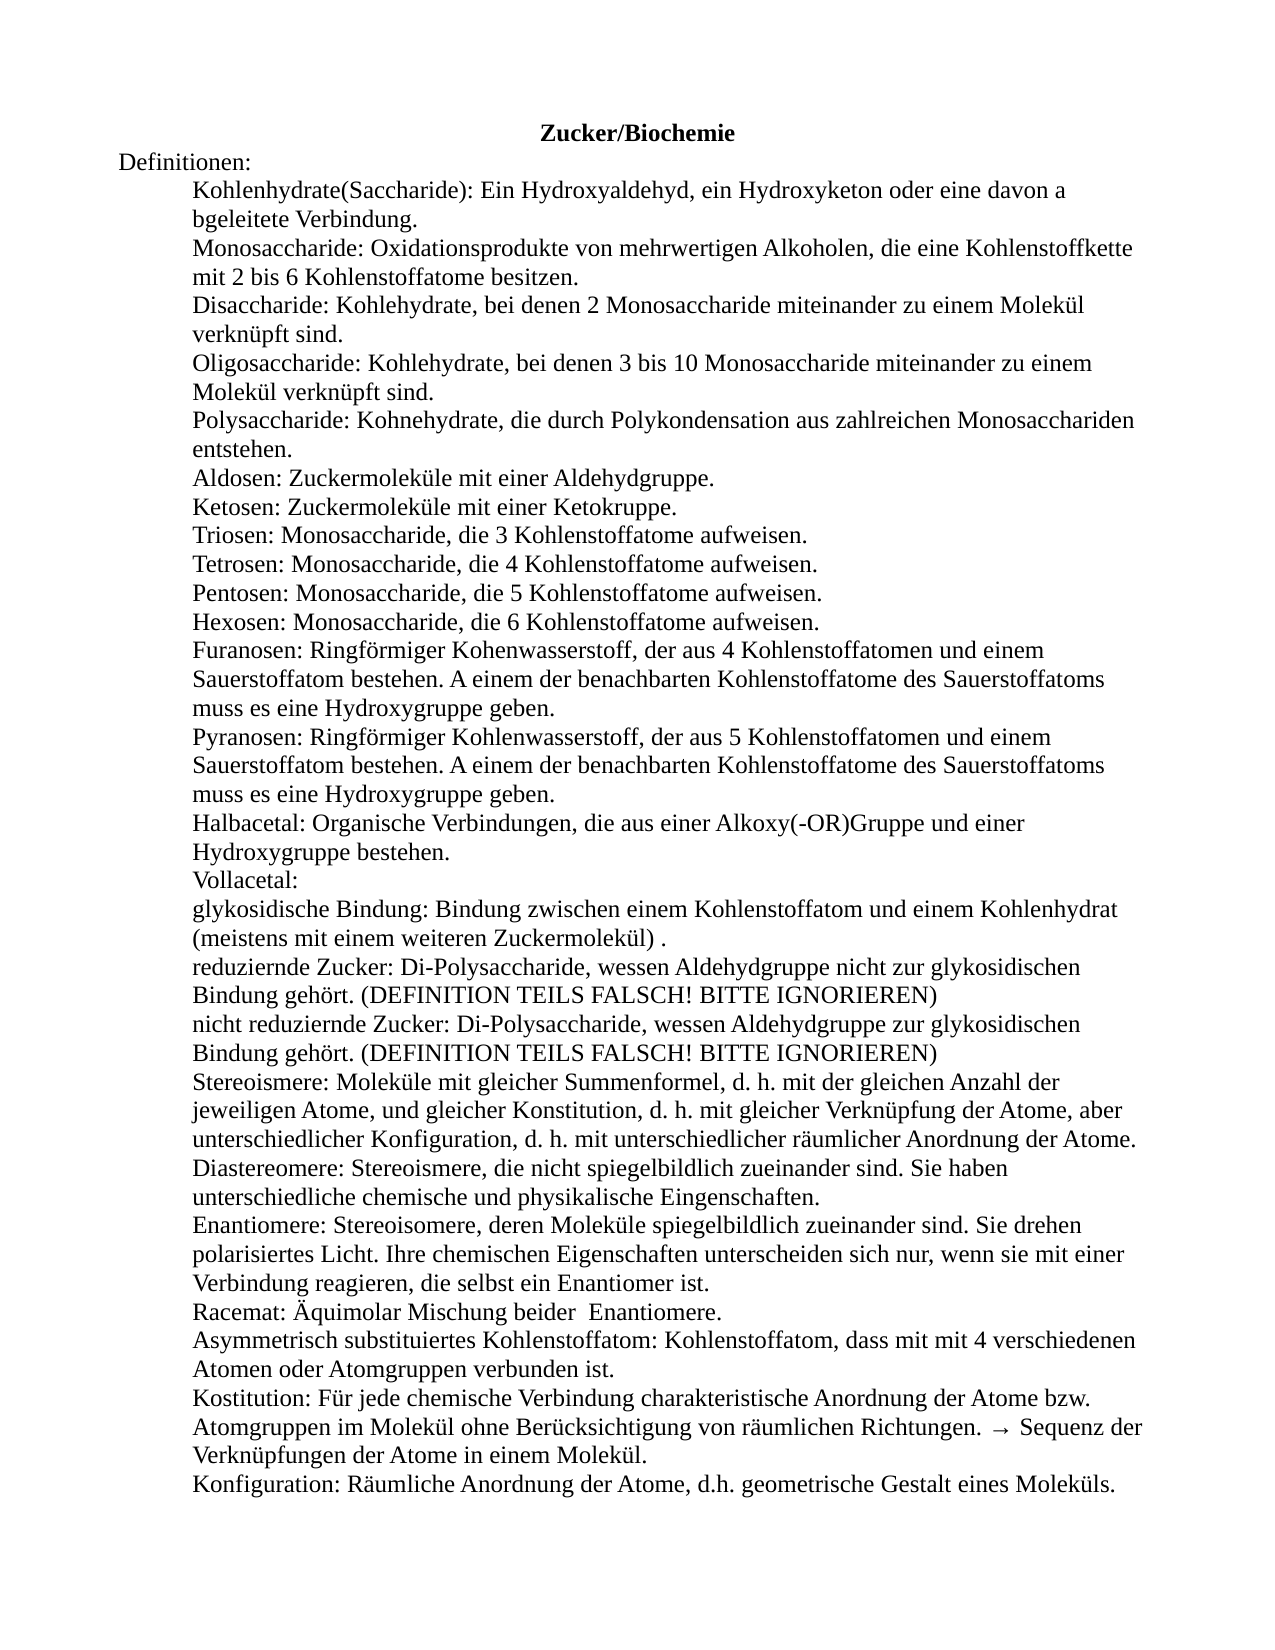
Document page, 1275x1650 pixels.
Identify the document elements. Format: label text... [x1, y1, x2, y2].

text glykosidische Bindung: Bindung zwischen einem Kohlenstoffatom und einem Kohlenhydrat (meistens mit einem weiteren Zuckermolekül) . [118, 894, 1157, 952]
text Halbacetal: Organische Verbindungen, die aus einer Alkoxy(-OR)Gruppe und einer Hydroxygruppe bestehen. [118, 808, 1157, 866]
text Asymmetrisch substituiertes Kohlenstoffatom: Kohlenstoffatom, dass mit mit 4 verschiedenen Atomen oder Atomgruppen verbunden ist. [118, 1326, 1157, 1383]
text Aldosen: Zuckermoleküle mit einer Aldehydgruppe. [118, 463, 1157, 492]
text Disaccharide: Kohlehydrate, bei denen 2 Monosaccharide miteinander zu einem Molekül verknüpft sind. [118, 291, 1157, 348]
text Racemat: Äquimolar Mischung beider Enantiomere. [118, 1297, 1157, 1326]
text Ketosen: Zuckermoleküle mit einer Ketokruppe. [118, 492, 1157, 521]
text reduziernde Zucker: Di-Polysaccharide, wessen Aldehydgruppe nicht zur glykosidischen Bindung gehört. (DEFINITION TEILS FALSCH! BITTE IGNORIEREN) [118, 952, 1157, 1009]
text Furanosen: Ringförmiger Kohenwasserstoff, der aus 4 Kohlenstoffatomen und einem Sauerstoffatom bestehen. A einem der benachbarten Kohlenstoffatome des Sauerstoffatoms muss es eine Hydroxygruppe geben. [118, 636, 1157, 722]
text Diastereomere: Stereoismere, die nicht spiegelbildlich zueinander sind. Sie haben unterschiedliche chemische und physikalische Eingenschaften. [118, 1153, 1157, 1211]
text Pentosen: Monosaccharide, die 5 Kohlenstoffatome aufweisen. [118, 578, 1157, 607]
text Triosen: Monosaccharide, die 3 Kohlenstoffatome aufweisen. [118, 521, 1157, 549]
text Tetrosen: Monosaccharide, die 4 Kohlenstoffatome aufweisen. [118, 549, 1157, 578]
text Kostitution: Für jede chemische Verbindung charakteristische Anordnung der Atome bzw. Atomgruppen im Molekül ohne Berücksichtigung von räumlichen Richtungen. → Sequenz der Verknüpfungen der Atome in einem Molekül. [118, 1383, 1157, 1469]
text Stereoismere: Moleküle mit gleicher Summenformel, d. h. mit der gleichen Anzahl der jeweiligen Atome, und gleicher Konstitution, d. h. mit gleicher Verknüpfung der Atome, aber unterschiedlicher Konfiguration, d. h. mit unterschiedlicher räumlicher Anordnung der Atome. [118, 1067, 1157, 1153]
text nicht reduziernde Zucker: Di-Polysaccharide, wessen Aldehydgruppe zur glykosidischen Bindung gehört. (DEFINITION TEILS FALSCH! BITTE IGNORIEREN) [118, 1009, 1157, 1067]
text Pyranosen: Ringförmiger Kohlenwasserstoff, der aus 5 Kohlenstoffatomen und einem Sauerstoffatom bestehen. A einem der benachbarten Kohlenstoffatome des Sauerstoffatoms muss es eine Hydroxygruppe geben. [118, 722, 1157, 808]
text Oligosaccharide: Kohlehydrate, bei denen 3 bis 10 Monosaccharide miteinander zu einem Molekül verknüpft sind. [118, 348, 1157, 406]
text Polysaccharide: Kohnehydrate, die durch Polykondensation aus zahlreichen Monosacchariden entstehen. [118, 406, 1157, 463]
text Konfiguration: Räumliche Anordnung der Atome, d.h. geometrische Gestalt eines Moleküls. [118, 1469, 1157, 1498]
text Enantiomere: Stereoisomere, deren Moleküle spiegelbildlich zueinander sind. Sie drehen polarisiertes Licht. Ihre chemischen Eigenschaften unterscheiden sich nur, wenn sie mit einer Verbindung reagieren, die selbst ein Enantiomer ist. [118, 1211, 1157, 1297]
text Vollacetal: [118, 866, 1157, 894]
text Definitionen: [118, 147, 1157, 176]
text Zucker/Biochemie [118, 118, 1157, 147]
text Monosaccharide: Oxidationsprodukte von mehrwertigen Alkoholen, die eine Kohlenstoffkette mit 2 bis 6 Kohlenstoffatome besitzen. [118, 233, 1157, 291]
text Kohlenhydrate(Saccharide): Ein Hydroxyaldehyd, ein Hydroxyketon oder eine davon a bgeleitete Verbindung. [118, 176, 1157, 233]
text Hexosen: Monosaccharide, die 6 Kohlenstoffatome aufweisen. [118, 607, 1157, 636]
